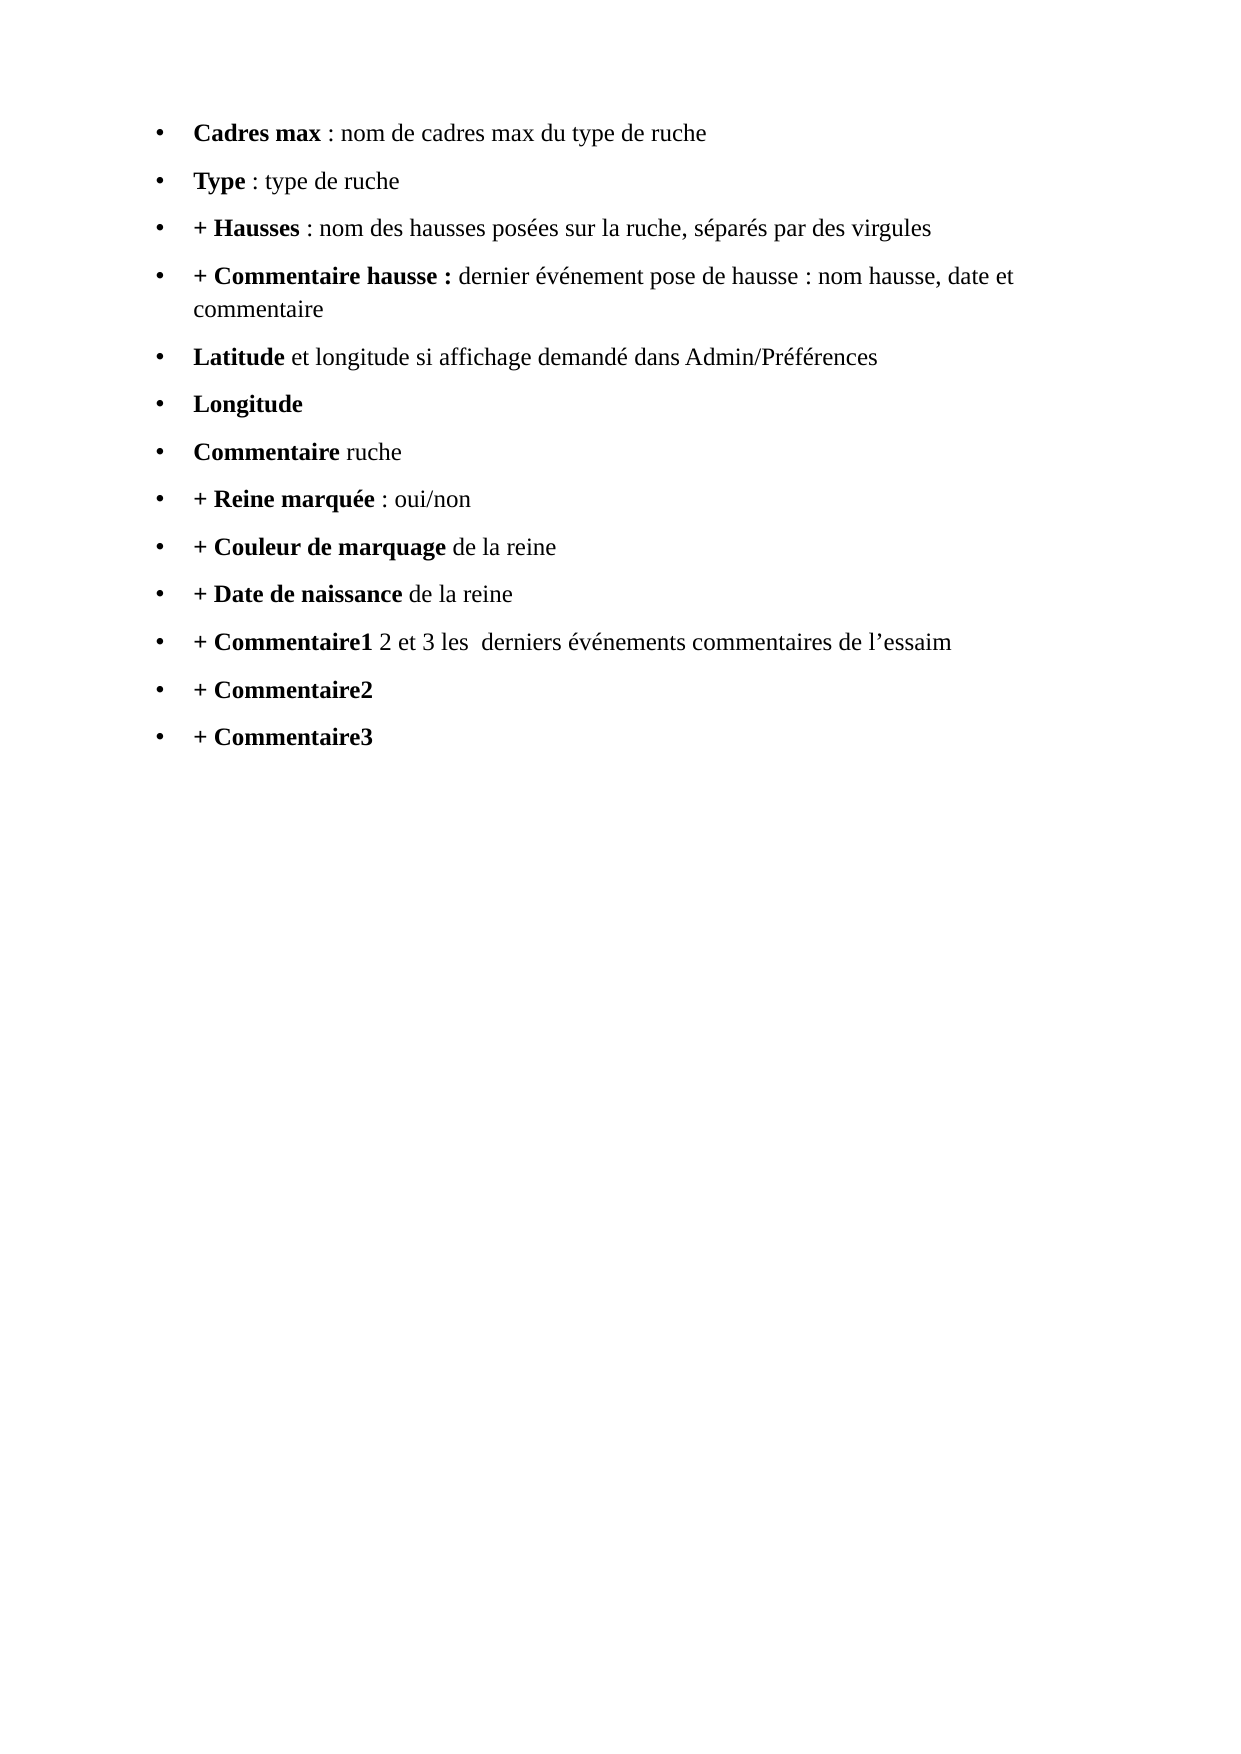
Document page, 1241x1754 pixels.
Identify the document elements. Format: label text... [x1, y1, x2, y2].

list + Date de naissance de la reine [156, 579, 1122, 608]
list + Hausses : nom des hausses posées sur la ruche, séparés par des virgules [156, 213, 1122, 242]
list + Reine marquée : oui/non [156, 484, 1122, 513]
list Latitude et longitude si affichage demandé dans Admin/Préférences [156, 342, 1122, 370]
list Commentaire ruche [156, 437, 1122, 466]
list + Commentaire hausse : dernier événement pose de hausse : nom hausse, date et commentaire [156, 261, 1122, 323]
list + Couleur de marquage de la reine [156, 532, 1122, 561]
list + Commentaire1 2 et 3 les derniers événements commentaires de l’essaim [156, 627, 1122, 656]
list Type : type de ruche [156, 166, 1122, 194]
list + Commentaire2 [156, 675, 1122, 703]
list Longitude [156, 389, 1122, 418]
list + Commentaire3 [156, 722, 1122, 751]
list Cadres max : nom de cadres max du type de ruche [156, 118, 1122, 147]
